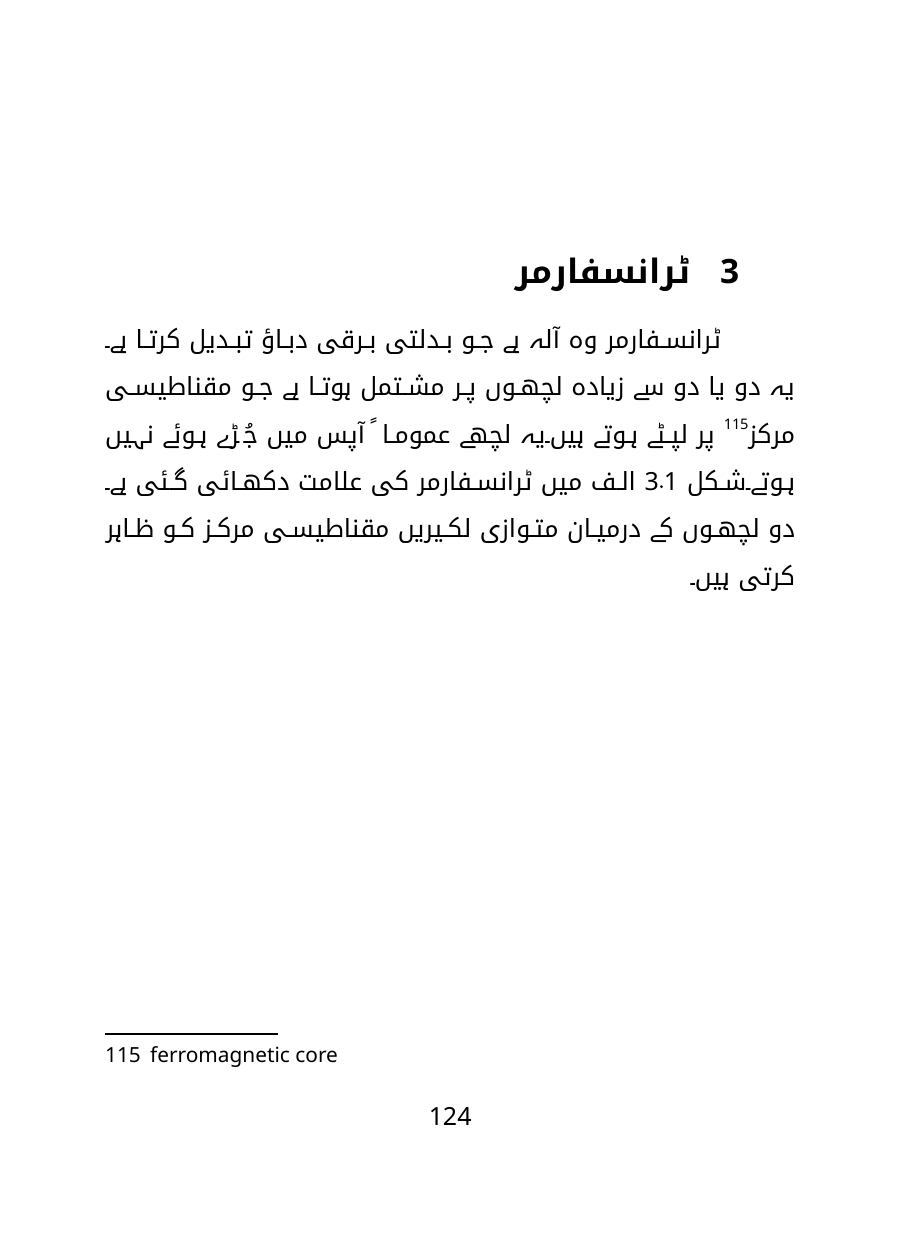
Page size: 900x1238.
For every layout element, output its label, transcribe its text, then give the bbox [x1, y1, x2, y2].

subtitle ٹرانسفارمر [105, 240, 720, 304]
text ferromagnetic core [105, 1040, 795, 1068]
text ٹرانسفارمر وہ آلہ ہے جو بدلتی برقی دباؤ تبدیل کرتا ہے۔ یہ دو یا دو سے زیادہ لچھوں پر مشتمل ہوتا ہے جو مقناطیسی مرکز پر لپٹے ہوتے ہیں۔یہ لچھے عموما ً آپس میں جُڑے ہوئے نہیں ہوتے۔شکل 3.1 الف میں ٹرانسفارمر کی علامت دکھائی گئی ہے۔دو لچھوں کے درمیان متوازی لکیریں مقناطیسی مرکز کو ظاہر کرتی ہیں۔ [105, 316, 795, 601]
